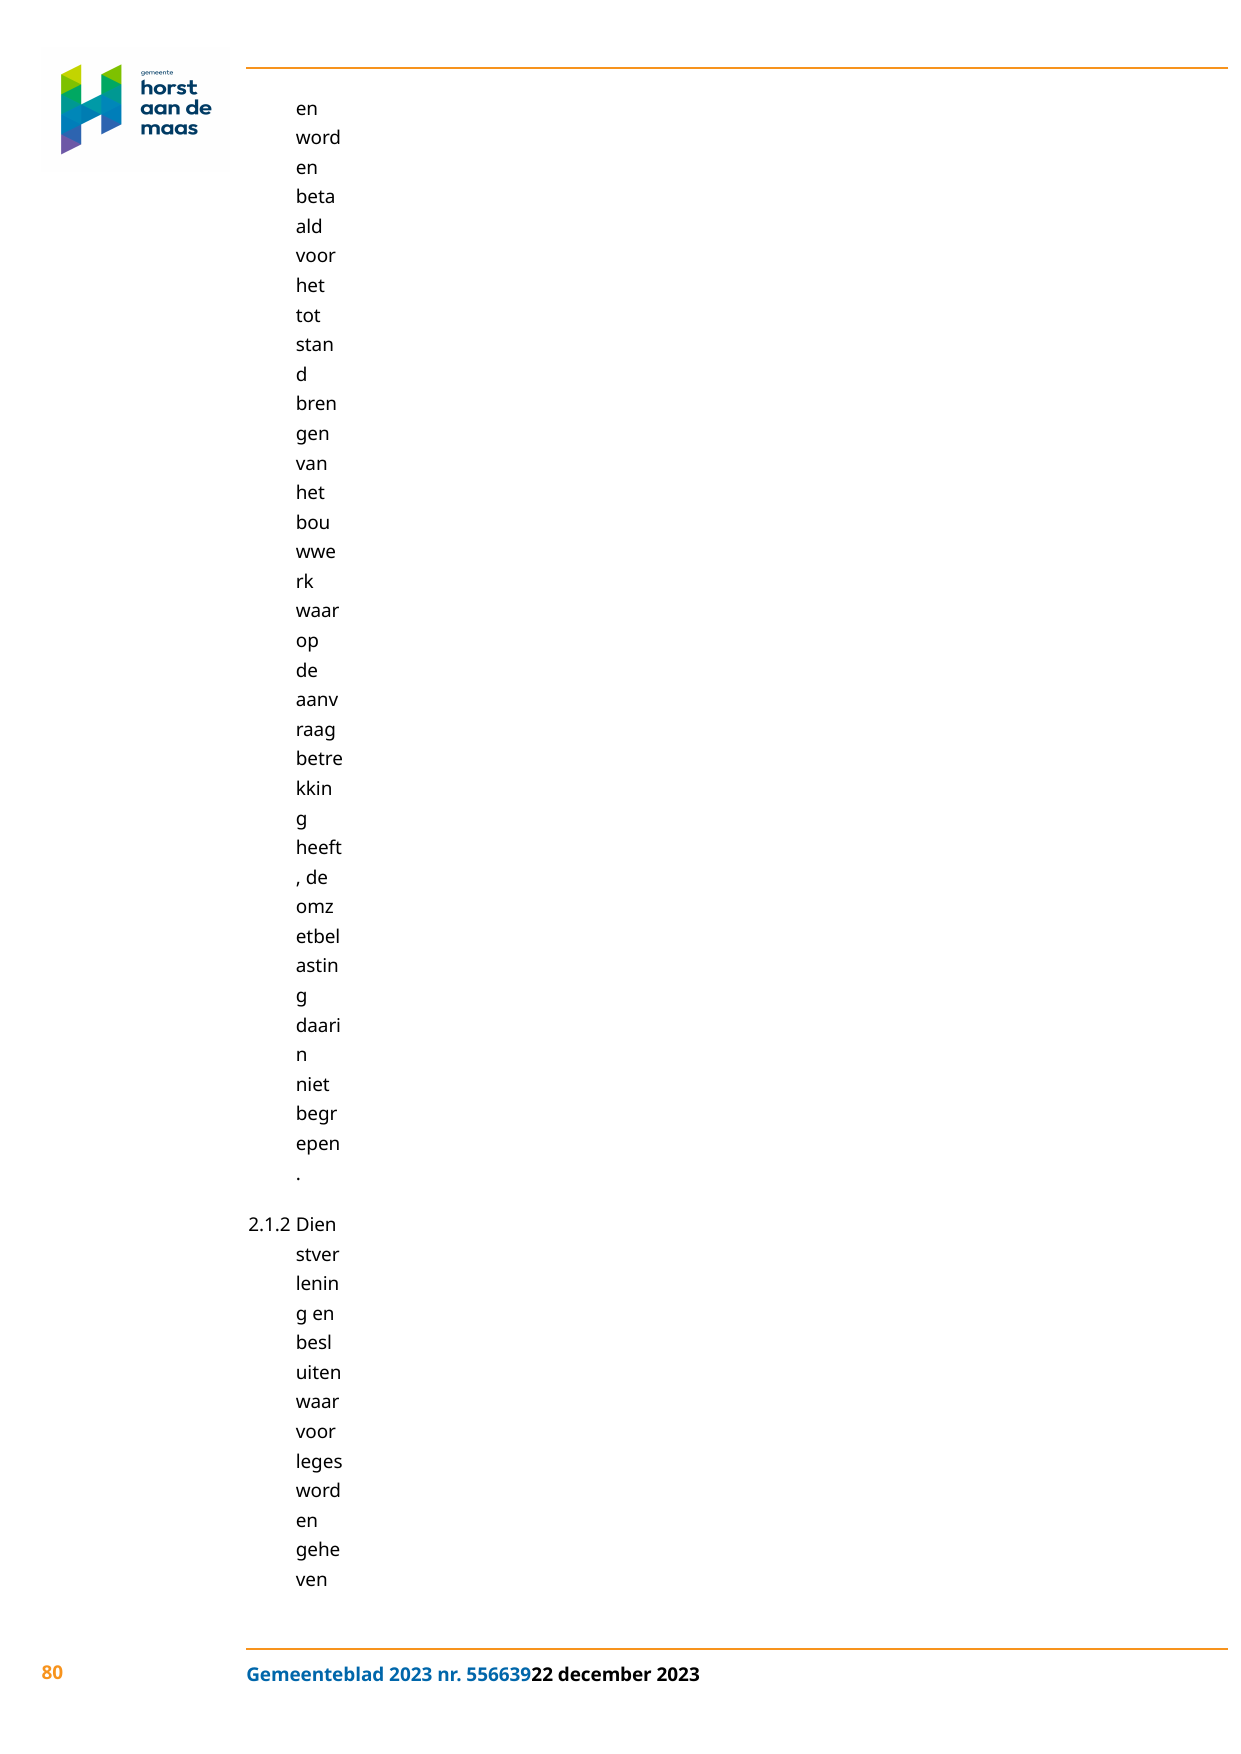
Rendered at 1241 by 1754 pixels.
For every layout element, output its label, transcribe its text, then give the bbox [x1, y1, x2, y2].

table_cell [343, 1186, 391, 1211]
picture [41, 47, 231, 172]
table_cell [248, 95, 296, 1186]
table_cell Dienstverlening en besluiten waarvoor leges worden geheven [296, 1211, 343, 1592]
table_cell [248, 1186, 296, 1211]
table_cell [296, 1186, 343, 1211]
table_cell [343, 1211, 391, 1592]
table_cell 2.1.2 [248, 1211, 296, 1592]
table_cell en worden betaald voor het tot stand brengen van het bouwwerk waarop de aanvraag betrekking heeft, de omzetbelasting daarin niet begrepen. [296, 95, 343, 1186]
table_cell [343, 95, 391, 1186]
